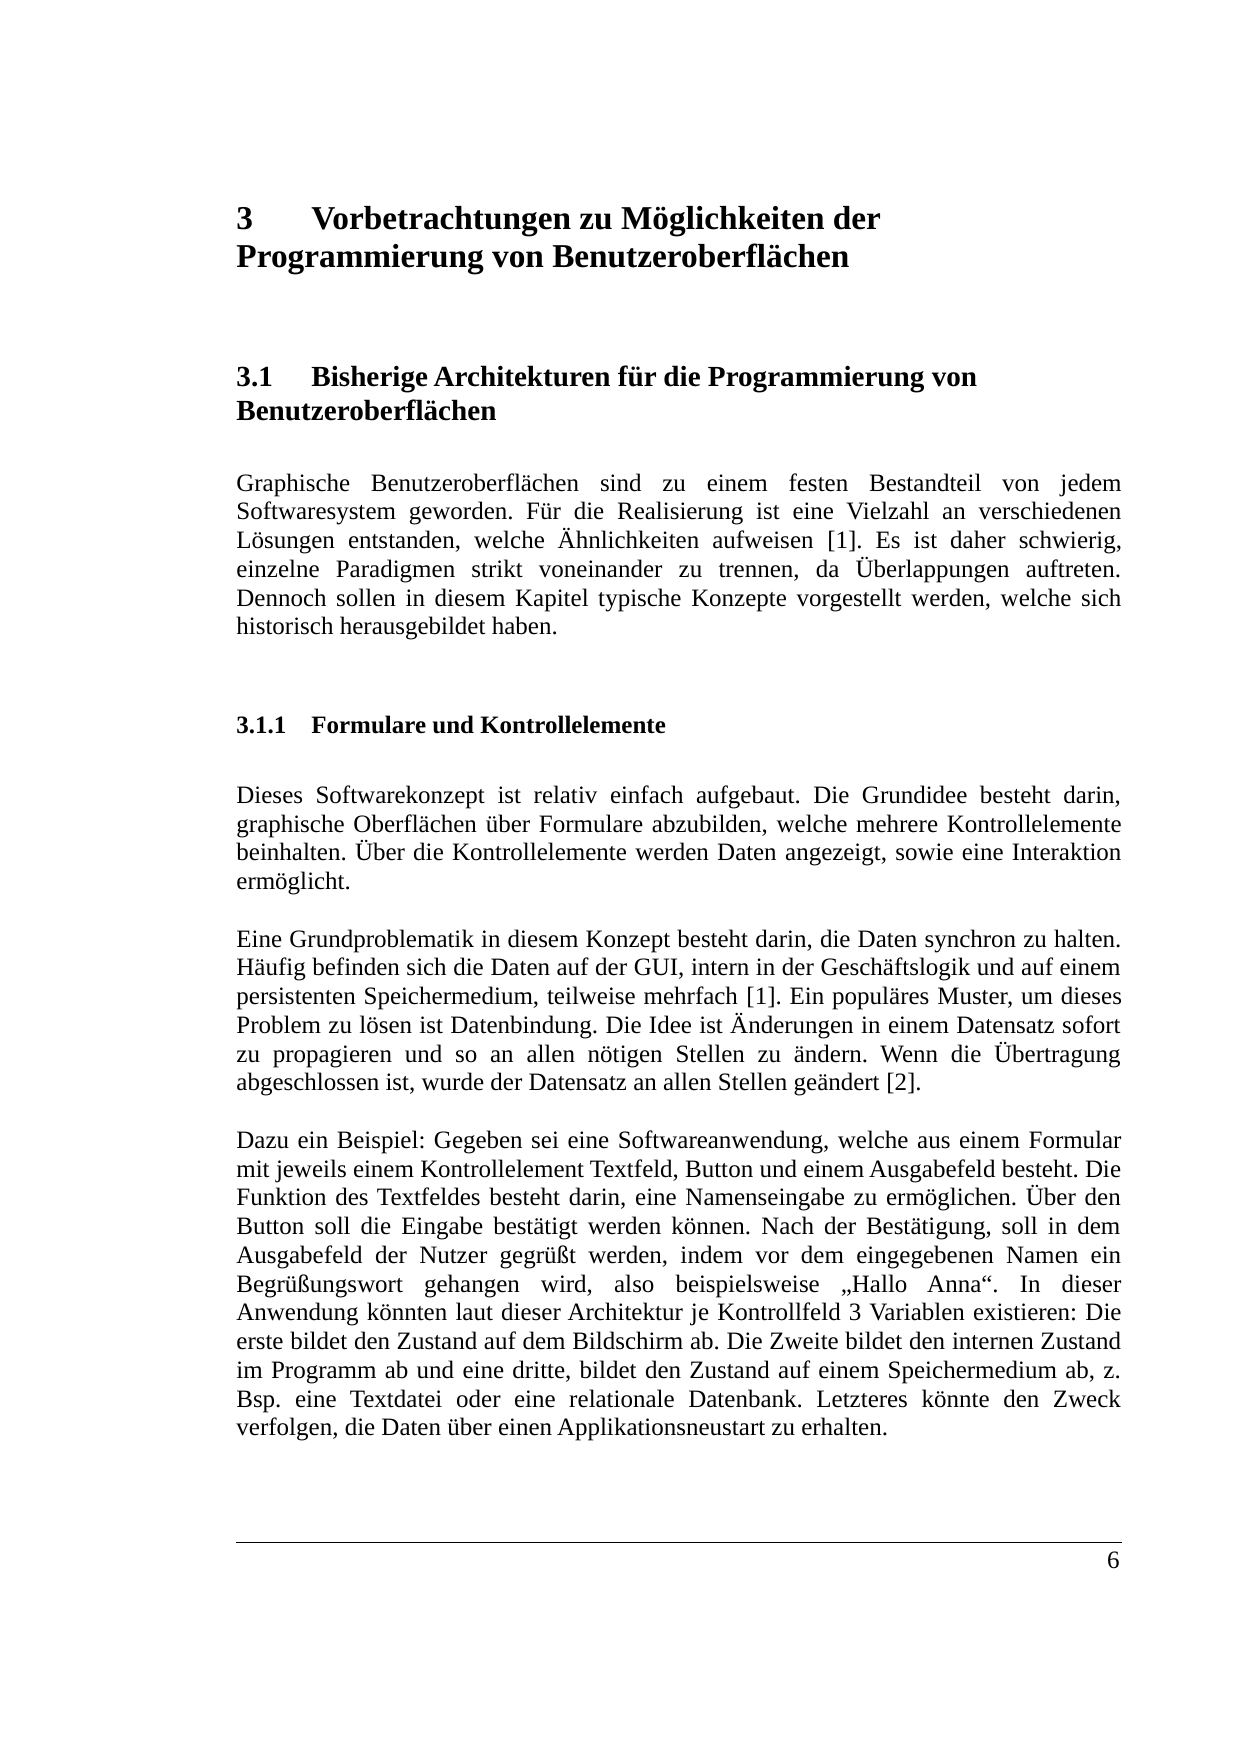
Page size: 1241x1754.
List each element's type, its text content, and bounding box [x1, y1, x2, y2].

subtitle Bisherige Architekturen für die Programmierung von Benutzeroberflächen [236, 359, 1122, 426]
subtitle Formulare und Kontrollelemente [236, 710, 1122, 739]
text Graphische Benutzeroberflächen sind zu einem festen Bestandteil von jedem Softwaresystem geworden. Für die Realisierung ist eine Vielzahl an verschiedenen Lösungen entstanden, welche Ähnlichkeiten aufweisen [1]. Es ist daher schwierig, einzelne Paradigmen strikt voneinander zu trennen, da Überlappungen auftreten. Dennoch sollen in diesem Kapitel typische Konzepte vorgestellt werden, welche sich historisch herausgebildet haben. [236, 468, 1122, 640]
text Dieses Softwarekonzept ist relativ einfach aufgebaut. Die Grundidee besteht darin, graphische Oberflächen über Formulare abzubilden, welche mehrere Kontrollelemente beinhalten. Über die Kontrollelemente werden Daten angezeigt, sowie eine Interaktion ermöglicht. [236, 780, 1122, 895]
text Eine Grundproblematik in diesem Konzept besteht darin, die Daten synchron zu halten. Häufig befinden sich die Daten auf der GUI, intern in der Geschäftslogik und auf einem persistenten Speichermedium, teilweise mehrfach [1]. Ein populäres Muster, um dieses Problem zu lösen ist Datenbindung. Die Idee ist Änderungen in einem Datensatz sofort zu propagieren und so an allen nötigen Stellen zu ändern. Wenn die Übertragung abgeschlossen ist, wurde der Datensatz an allen Stellen geändert [2]. [236, 924, 1122, 1096]
text Dazu ein Beispiel: Gegeben sei eine Softwareanwendung, welche aus einem Formular mit jeweils einem Kontrollelement Textfeld, Button und einem Ausgabefeld besteht. Die Funktion des Textfeldes besteht darin, eine Namenseingabe zu ermöglichen. Über den Button soll die Eingabe bestätigt werden können. Nach der Bestätigung, soll in dem Ausgabefeld der Nutzer gegrüßt werden, indem vor dem eingegebenen Namen ein Begrüßungswort gehangen wird, also beispielsweise „Hallo Anna“. In dieser Anwendung könnten laut dieser Architektur je Kontrollfeld 3 Variablen existieren: Die erste bildet den Zustand auf dem Bildschirm ab. Die Zweite bildet den internen Zustand im Programm ab und eine dritte, bildet den Zustand auf einem Speichermedium ab, z. Bsp. eine Textdatei oder eine relationale Datenbank. Letzteres könnte den Zweck verfolgen, die Daten über einen Applikationsneustart zu erhalten. [236, 1125, 1122, 1441]
subtitle Vorbetrachtungen zu Möglichkeiten der Programmierung von Benutzeroberflächen [236, 198, 1122, 275]
